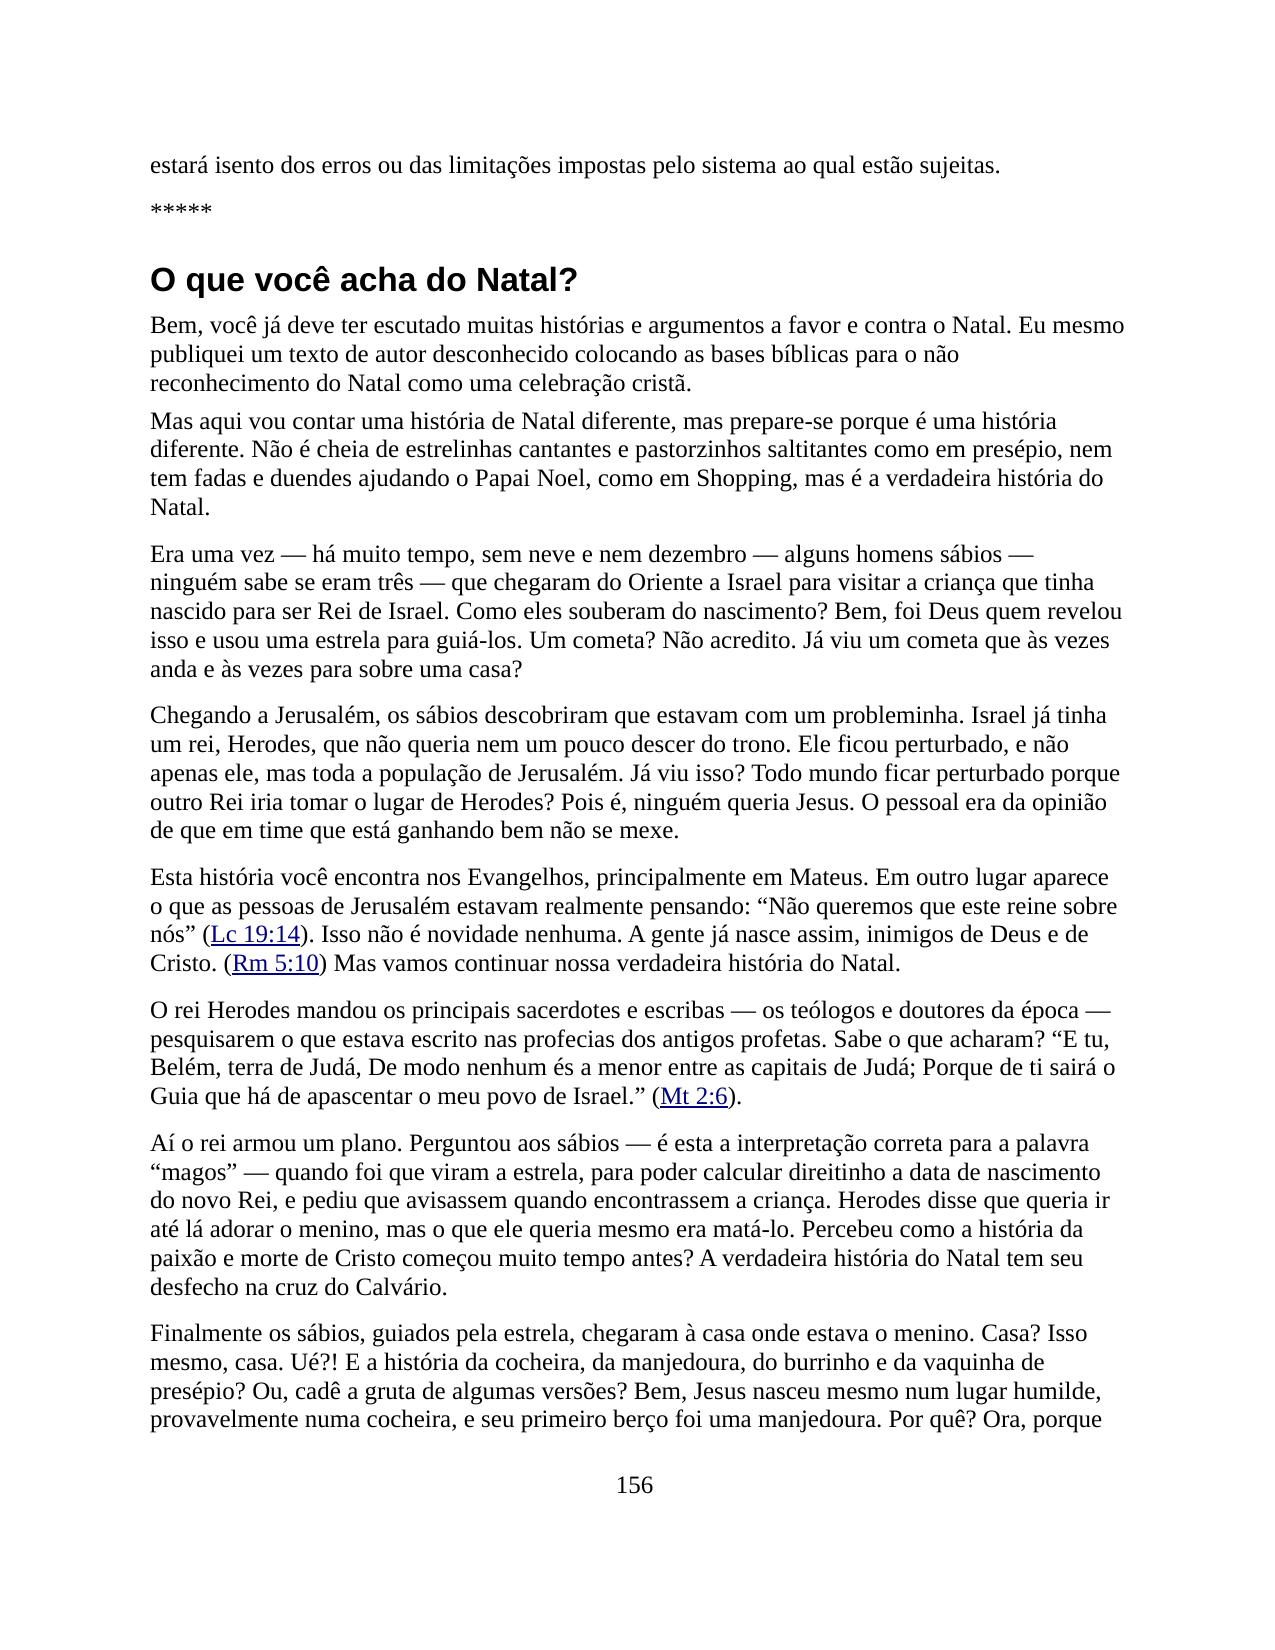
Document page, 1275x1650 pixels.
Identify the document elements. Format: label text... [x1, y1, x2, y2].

text Era uma vez — há muito tempo, sem neve e nem dezembro — alguns homens sábios — ninguém sabe se eram três — que chegaram do Oriente a Israel para visitar a criança que tinha nascido para ser Rei de Israel. Como eles souberam do nascimento? Bem, foi Deus quem revelou isso e usou uma estrela para guiá-los. Um cometa? Não acredito. Já viu um cometa que às vezes anda e às vezes para sobre uma casa? [150, 539, 1125, 682]
text Esta história você encontra nos Evangelhos, principalmente em Mateus. Em outro lugar aparece o que as pessoas de Jerusalém estavam realmente pensando: “Não queremos que este reine sobre nós” (Lc 19:14). Isso não é novidade nenhuma. A gente já nasce assim, inimigos de Deus e de Cristo. (Rm 5:10) Mas vamos continuar nossa verdadeira história do Natal. [150, 862, 1125, 977]
text Bem, você já deve ter escutado muitas histórias e argumentos a favor e contra o Natal. Eu mesmo publiquei um texto de autor desconhecido colocando as bases bíblicas para o não reconhecimento do Natal como uma celebração cristã. [150, 311, 1125, 397]
text Mas aqui vou contar uma história de Natal diferente, mas prepare-se porque é uma história diferente. Não é cheia de estrelinhas cantantes e pastorzinhos saltitantes como em presépio, nem tem fadas e duendes ajudando o Papai Noel, como em Shopping, mas é a verdadeira história do Natal. [150, 406, 1125, 521]
text estará isento dos erros ou das limitações impostas pelo sistema ao qual estão sujeitas. [150, 150, 1125, 179]
text Finalmente os sábios, guiados pela estrela, chegaram à casa onde estava o menino. Casa? Isso mesmo, casa. Ué?! E a história da cocheira, da manjedoura, do burrinho e da vaquinha de presépio? Ou, cadê a gruta de algumas versões? Bem, Jesus nasceu mesmo num lugar humilde, provavelmente numa cocheira, e seu primeiro berço foi uma manjedoura. Por quê? Ora, porque [150, 1318, 1125, 1433]
text ***** [150, 197, 1125, 225]
text O rei Herodes mandou os principais sacerdotes e escribas — os teólogos e doutores da época — pesquisarem o que estava escrito nas profecias dos antigos profetas. Sabe o que acharam? “E tu, Belém, terra de Judá, De modo nenhum és a menor entre as capitais de Judá; Porque de ti sairá o Guia que há de apascentar o meu povo de Israel.” (Mt 2:6). [150, 995, 1125, 1110]
subtitle O que você acha do Natal? [150, 259, 1125, 298]
text Chegando a Jerusalém, os sábios descobriram que estavam com um probleminha. Israel já tinha um rei, Herodes, que não queria nem um pouco descer do trono. Ele ficou perturbado, e não apenas ele, mas toda a população de Jerusalém. Já viu isso? Todo mundo ficar perturbado porque outro Rei iria tomar o lugar de Herodes? Pois é, ninguém queria Jesus. O pessoal era da opinião de que em time que está ganhando bem não se mexe. [150, 700, 1125, 844]
text Aí o rei armou um plano. Perguntou aos sábios — é esta a interpretação correta para a palavra “magos” — quando foi que viram a estrela, para poder calcular direitinho a data de nascimento do novo Rei, e pediu que avisassem quando encontrassem a criança. Herodes disse que queria ir até lá adorar o menino, mas o que ele queria mesmo era matá-lo. Percebeu como a história da paixão e morte de Cristo começou muito tempo antes? A verdadeira história do Natal tem seu desfecho na cruz do Calvário. [150, 1128, 1125, 1300]
